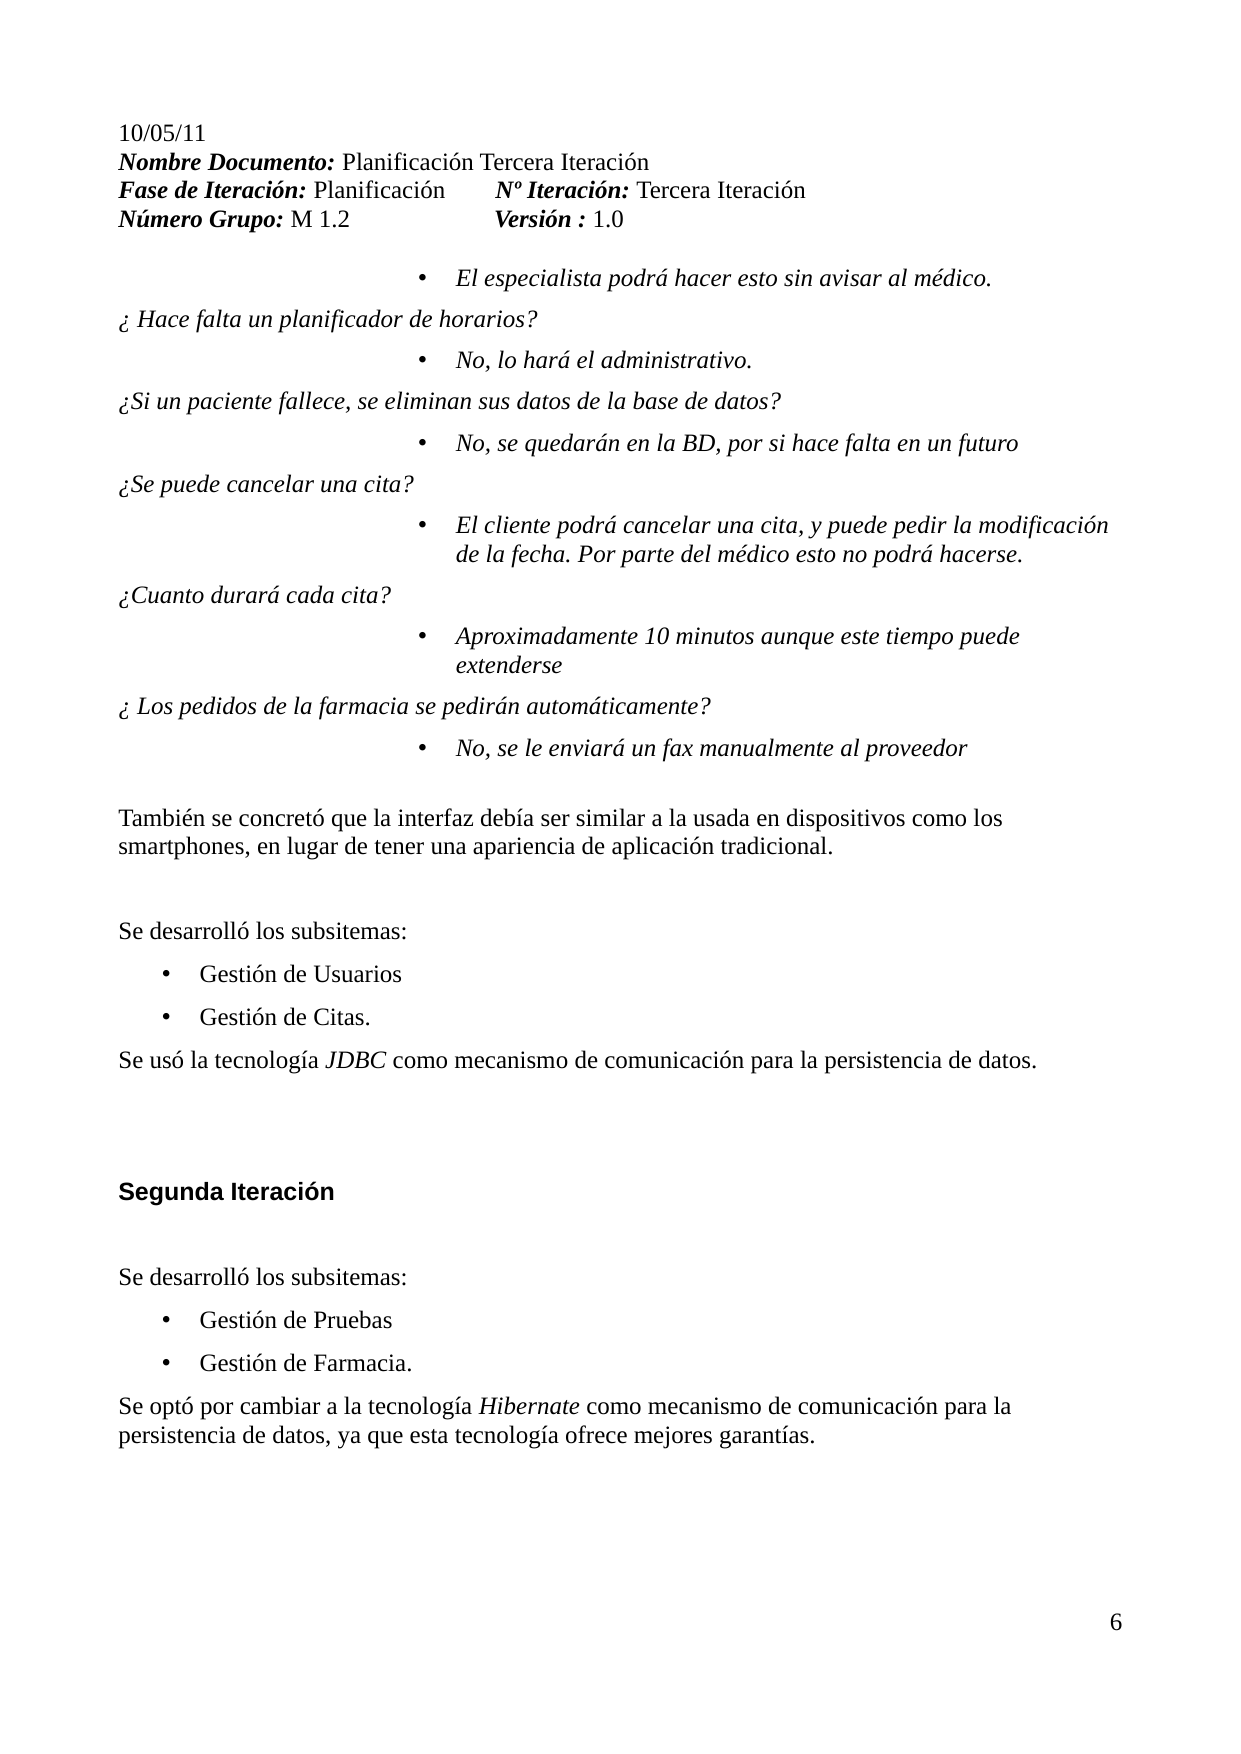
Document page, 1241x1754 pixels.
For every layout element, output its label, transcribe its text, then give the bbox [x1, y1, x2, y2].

list El especialista podrá hacer esto sin avisar al médico. [418, 263, 1122, 291]
subtitle Segunda Iteración [118, 1177, 1122, 1206]
list No, se quedarán en la BD, por si hace falta en un futuro [418, 428, 1122, 456]
list Gestión de Usuarios [162, 959, 1122, 988]
text ¿ Los pedidos de la farmacia se pedirán automáticamente? [118, 691, 1122, 720]
list Gestión de Pruebas [162, 1305, 1122, 1334]
list Gestión de Farmacia. [162, 1348, 1122, 1377]
list El cliente podrá cancelar una cita, y puede pedir la modificación de la fecha. Por parte del médico esto no podrá hacerse. [418, 510, 1122, 568]
text ¿Si un paciente fallece, se eliminan sus datos de la base de datos? [118, 386, 1122, 415]
text ¿ Hace falta un planificador de horarios? [118, 304, 1122, 333]
list Aproximadamente 10 minutos aunque este tiempo puede extenderse [418, 621, 1122, 679]
text Se desarrolló los subsitemas: [118, 1262, 1122, 1291]
list Gestión de Citas. [162, 1002, 1122, 1031]
text Se usó la tecnología JDBC como mecanismo de comunicación para la persistencia de datos. [118, 1045, 1122, 1074]
text Se optó por cambiar a la tecnología Hibernate como mecanismo de comunicación para la persistencia de datos, ya que esta tecnología ofrece mejores garantías. [118, 1391, 1122, 1477]
list No, lo hará el administrativo. [418, 345, 1122, 374]
text ¿Se puede cancelar una cita? [118, 469, 1122, 498]
text ¿Cuanto durará cada cita? [118, 580, 1122, 609]
text También se concretó que la interfaz debía ser similar a la usada en dispositivos como los smartphones, en lugar de tener una apariencia de aplicación tradicional. [118, 803, 1122, 860]
list No, se le enviará un fax manualmente al proveedor [418, 733, 1122, 790]
text Se desarrolló los subsitemas: [118, 916, 1122, 944]
